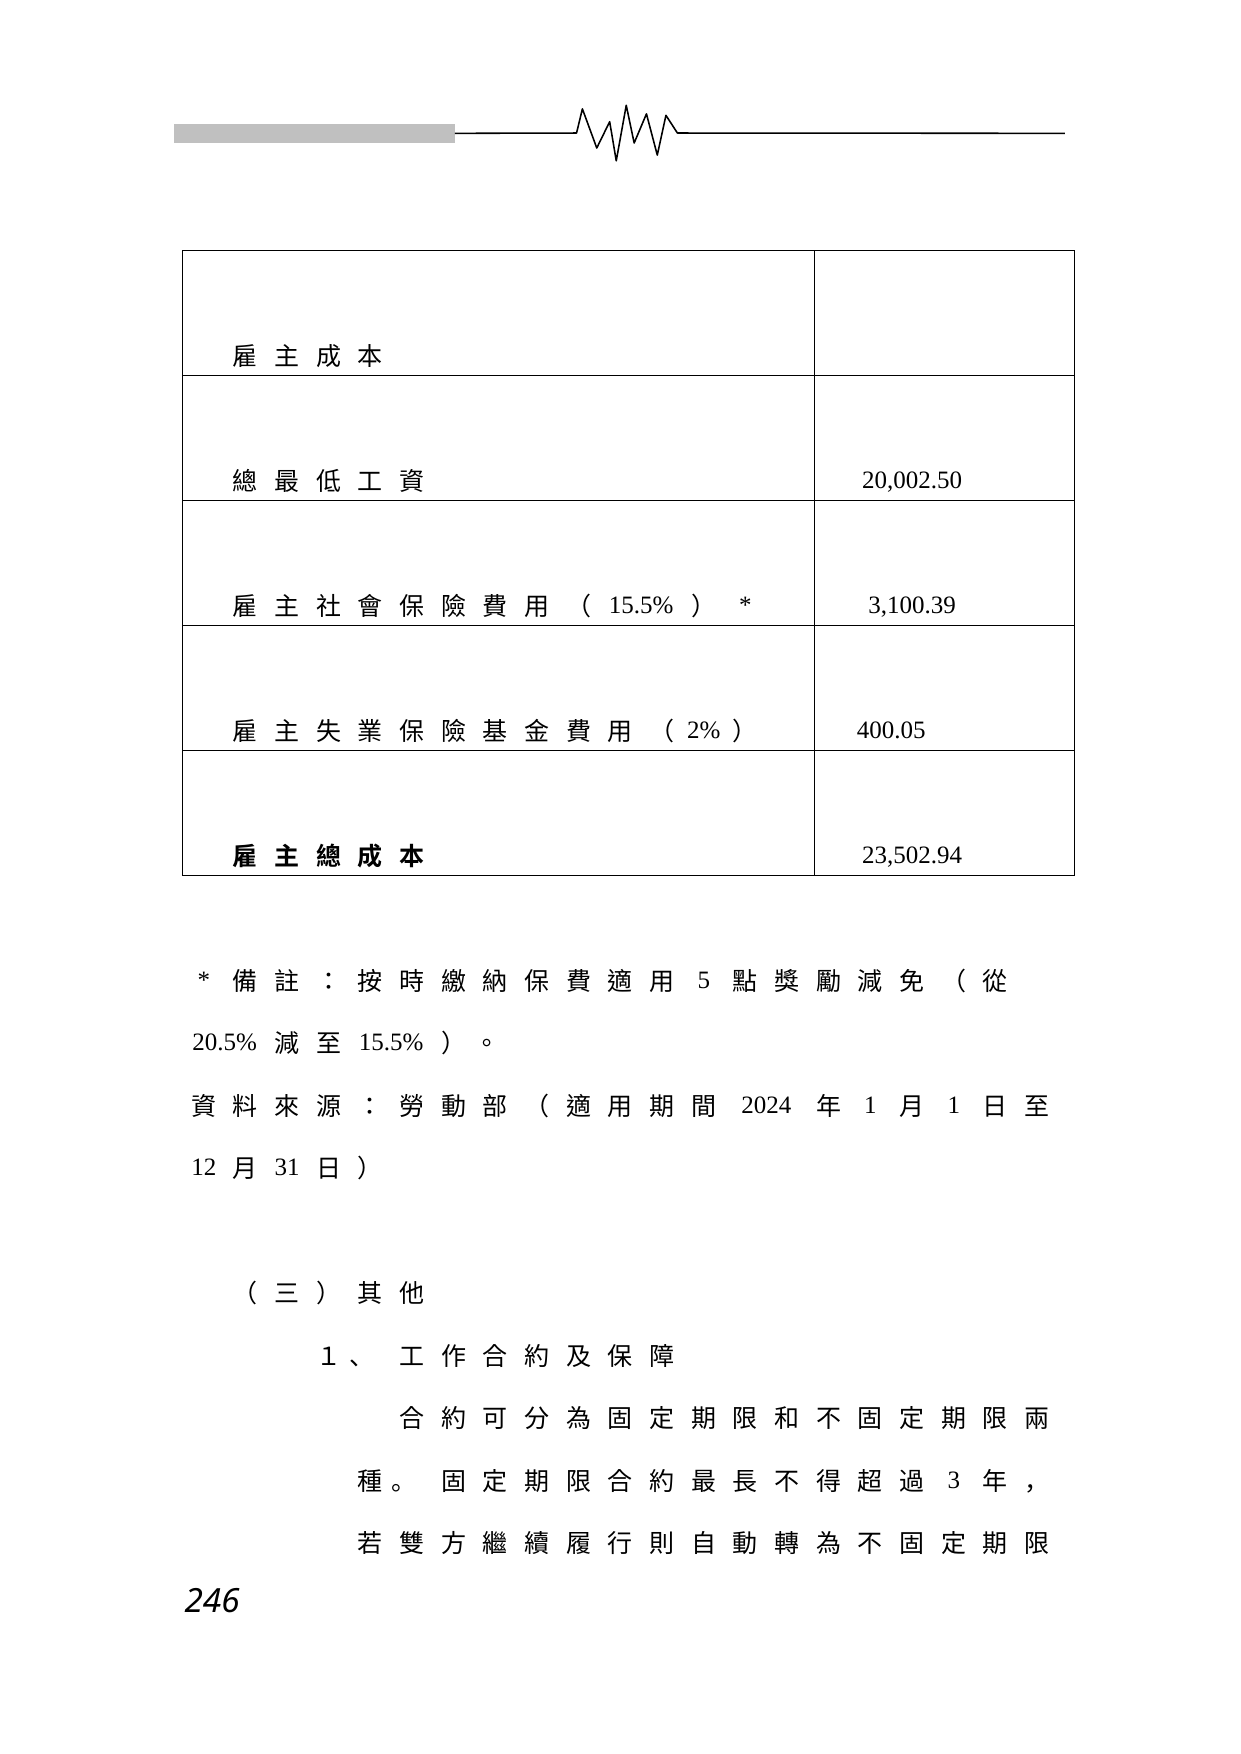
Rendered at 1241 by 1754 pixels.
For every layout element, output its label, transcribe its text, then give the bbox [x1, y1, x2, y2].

table_cell 400.05 [815, 626, 1074, 750]
table_cell 總最低工資 [183, 376, 814, 500]
table_cell 雇主成本 [183, 251, 814, 375]
text （三）其他 [207, 1250, 1058, 1313]
table_cell 雇主社會保險費用（15.5%）* [183, 501, 814, 625]
table_cell [815, 251, 1074, 375]
text *備註：按時繳納保費適用5點獎勵減免（從20.5%減至15.5%）。 [183, 938, 1058, 1063]
table_cell 3,100.39 [815, 501, 1074, 625]
table_cell 雇主失業保險基金費用（2%） [183, 626, 814, 750]
text 資料來源：勞動部（適用期間2024年1月1日至12月31日） [183, 1063, 1058, 1188]
table_cell 雇主總成本 [183, 751, 814, 875]
table_cell 23,502.94 [815, 751, 1074, 875]
table_cell 20,002.50 [815, 376, 1074, 500]
text １、工作合約及保障 [281, 1313, 1058, 1375]
text 合約可分為固定期限和不固定期限兩種。固定期限合約最長不得超過3年，若雙方繼續履行則自動轉為不固定期限 [330, 1375, 1058, 1563]
